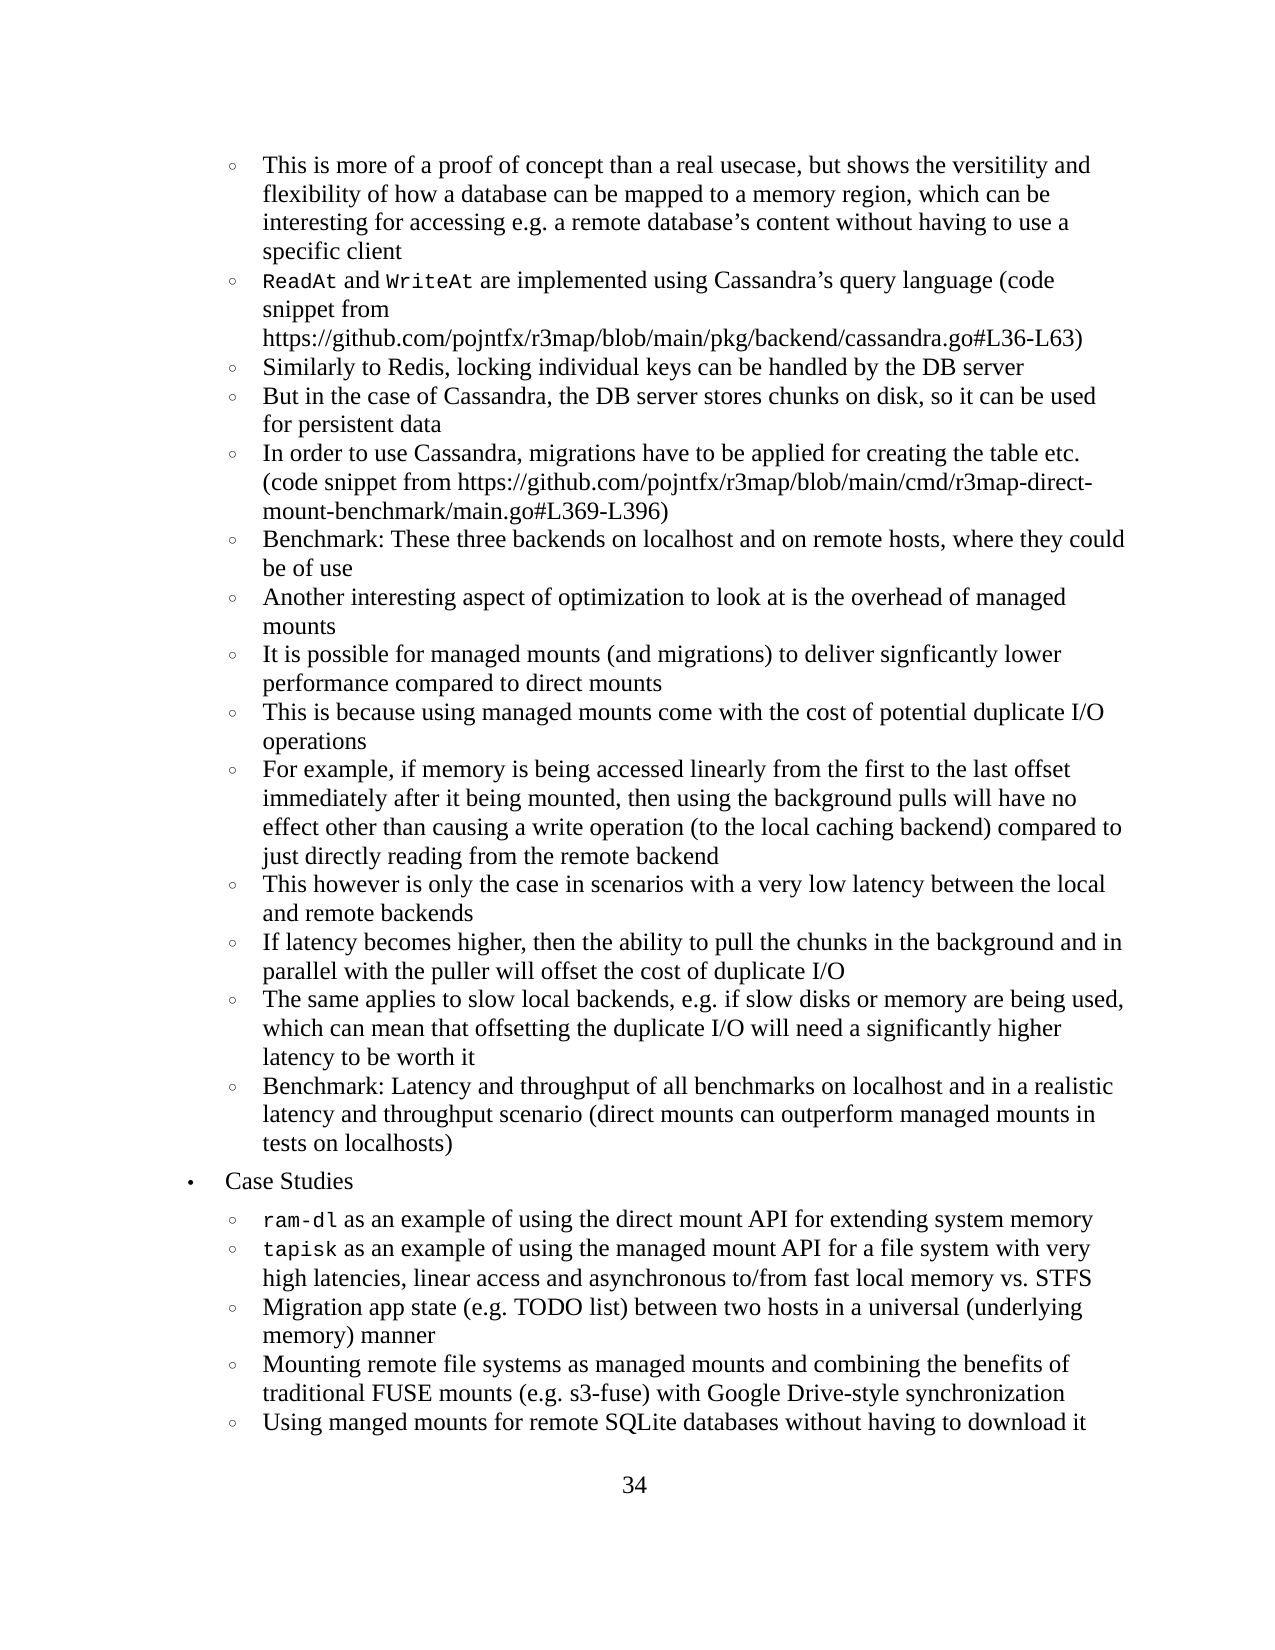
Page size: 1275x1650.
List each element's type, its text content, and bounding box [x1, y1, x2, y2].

list This however is only the case in scenarios with a very low latency between the local and remote backends [225, 869, 1125, 927]
list Migration app state (e.g. TODO list) between two hosts in a universal (underlying memory) manner [225, 1292, 1125, 1349]
list Using manged mounts for remote SQLite databases without having to download it [225, 1407, 1125, 1435]
list Mounting remote file systems as managed mounts and combining the benefits of traditional FUSE mounts (e.g. s3-fuse) with Google Drive-style synchronization [225, 1349, 1125, 1407]
list In order to use Cassandra, migrations have to be applied for creating the table etc. (code snippet from https://github.com/pojntfx/r3map/blob/main/cmd/r3map-direct-mount-benchmark/main.go#L369-L396) [225, 438, 1125, 524]
list This is because using managed mounts come with the cost of potential duplicate I/O operations [225, 697, 1125, 754]
list ram-dl as an example of using the direct mount API for extending system memory [225, 1204, 1125, 1233]
list ReadAt and WriteAt are implemented using Cassandra’s query language (code snippet from https://github.com/pojntfx/r3map/blob/main/pkg/backend/cassandra.go#L36-L63) [225, 265, 1125, 352]
list For example, if memory is being accessed linearly from the first to the last offset immediately after it being mounted, then using the background pulls will have no effect other than causing a write operation (to the local caching backend) compared to just directly reading from the remote backend [225, 754, 1125, 869]
list This is more of a proof of concept than a real usecase, but shows the versitility and flexibility of how a database can be mapped to a memory region, which can be interesting for accessing e.g. a remote database’s content without having to use a specific client [225, 150, 1125, 265]
list tapisk as an example of using the managed mount API for a file system with very high latencies, linear access and asynchronous to/from fast local memory vs. STFS [225, 1233, 1125, 1292]
list But in the case of Cassandra, the DB server stores chunks on disk, so it can be used for persistent data [225, 381, 1125, 438]
list Case Studies [187, 1166, 1125, 1195]
list It is possible for managed mounts (and migrations) to deliver signficantly lower performance compared to direct mounts [225, 639, 1125, 697]
list If latency becomes higher, then the ability to pull the chunks in the background and in parallel with the puller will offset the cost of duplicate I/O [225, 927, 1125, 984]
list Benchmark: Latency and throughput of all benchmarks on localhost and in a realistic latency and throughput scenario (direct mounts can outperform managed mounts in tests on localhosts) [225, 1071, 1125, 1157]
list Another interesting aspect of optimization to look at is the overhead of managed mounts [225, 582, 1125, 639]
list The same applies to slow local backends, e.g. if slow disks or memory are being used, which can mean that offsetting the duplicate I/O will need a significantly higher latency to be worth it [225, 984, 1125, 1071]
list Similarly to Redis, locking individual keys can be handled by the DB server [225, 352, 1125, 381]
list Benchmark: These three backends on localhost and on remote hosts, where they could be of use [225, 524, 1125, 582]
